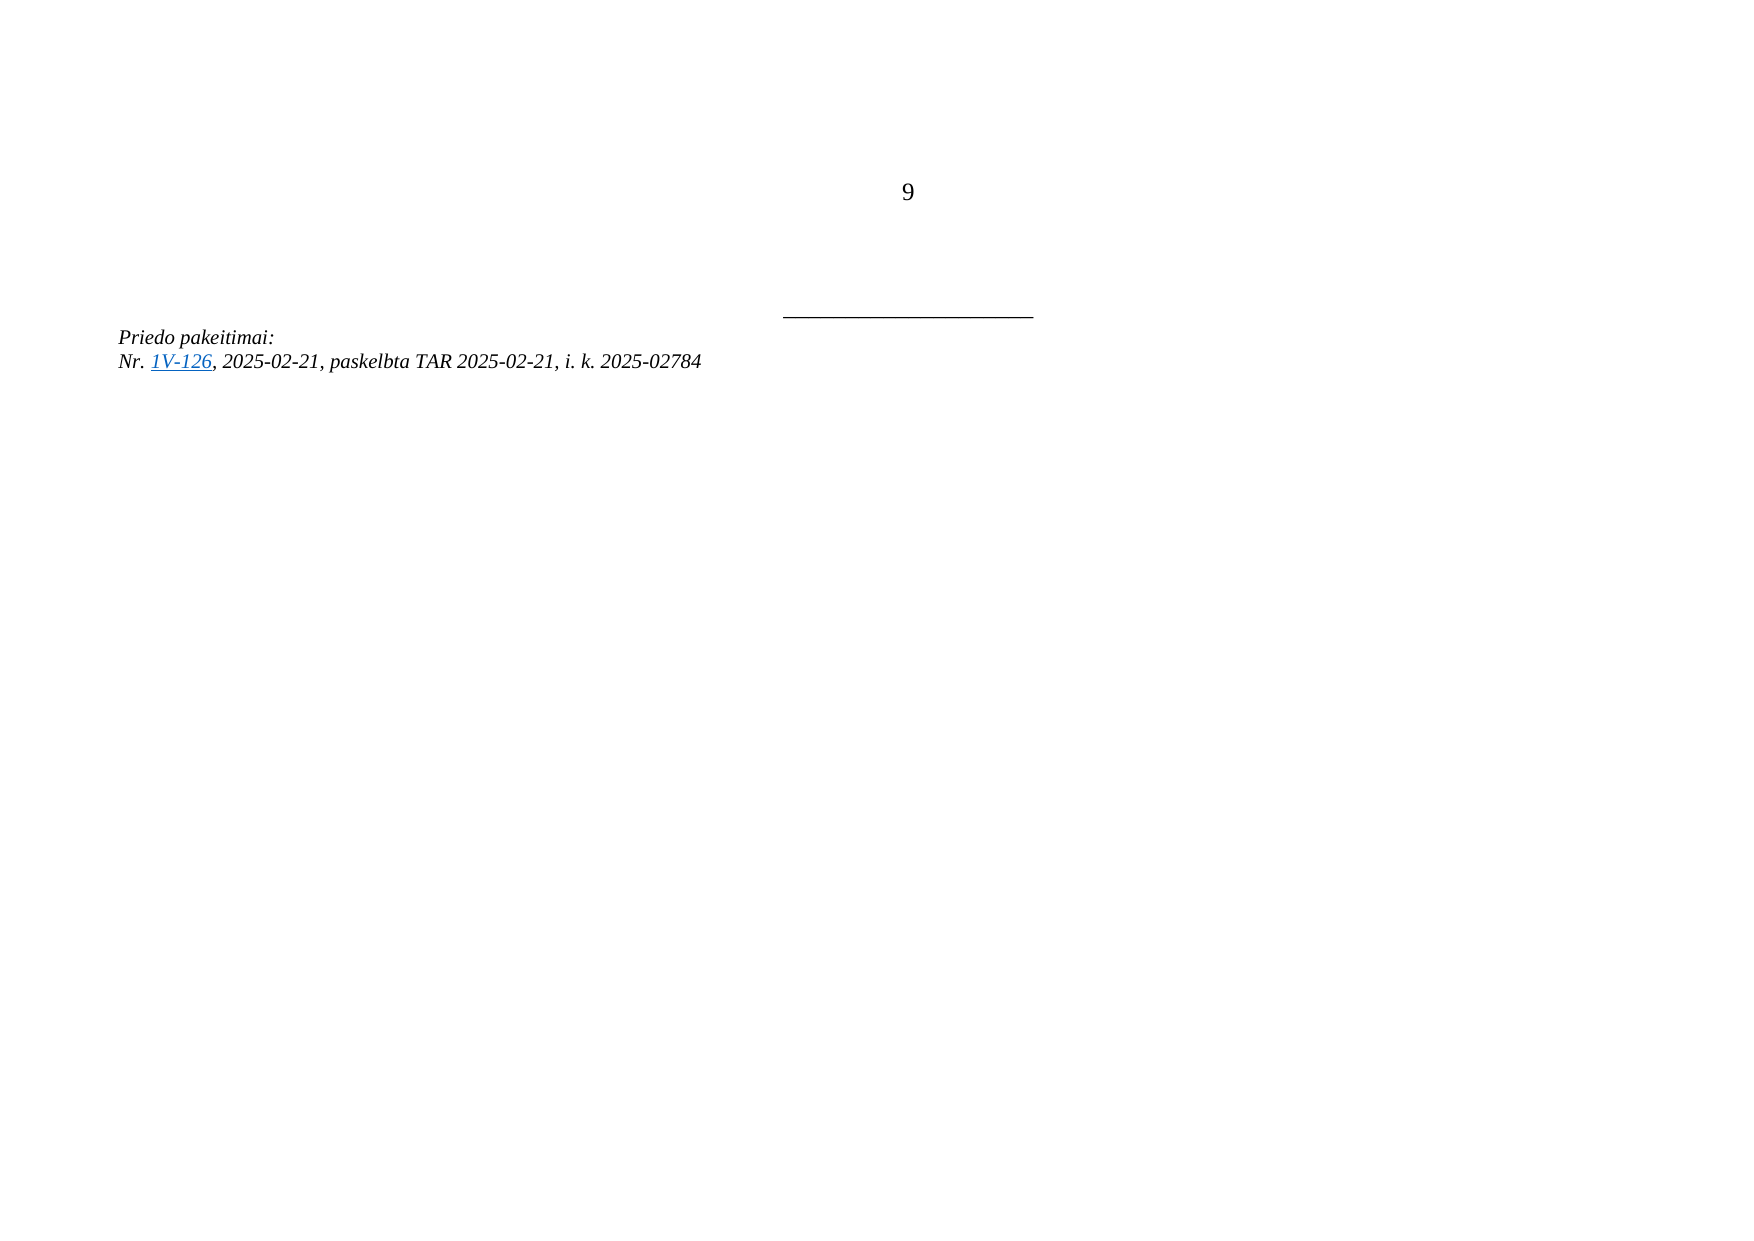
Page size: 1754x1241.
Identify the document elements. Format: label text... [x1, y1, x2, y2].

text Priedo pakeitimai: [118, 325, 1698, 349]
text Nr. 1V-126, 2025-02-21, paskelbta TAR 2025-02-21, i. k. 2025-02784 [118, 349, 1698, 373]
text ____________________ [118, 292, 1698, 321]
